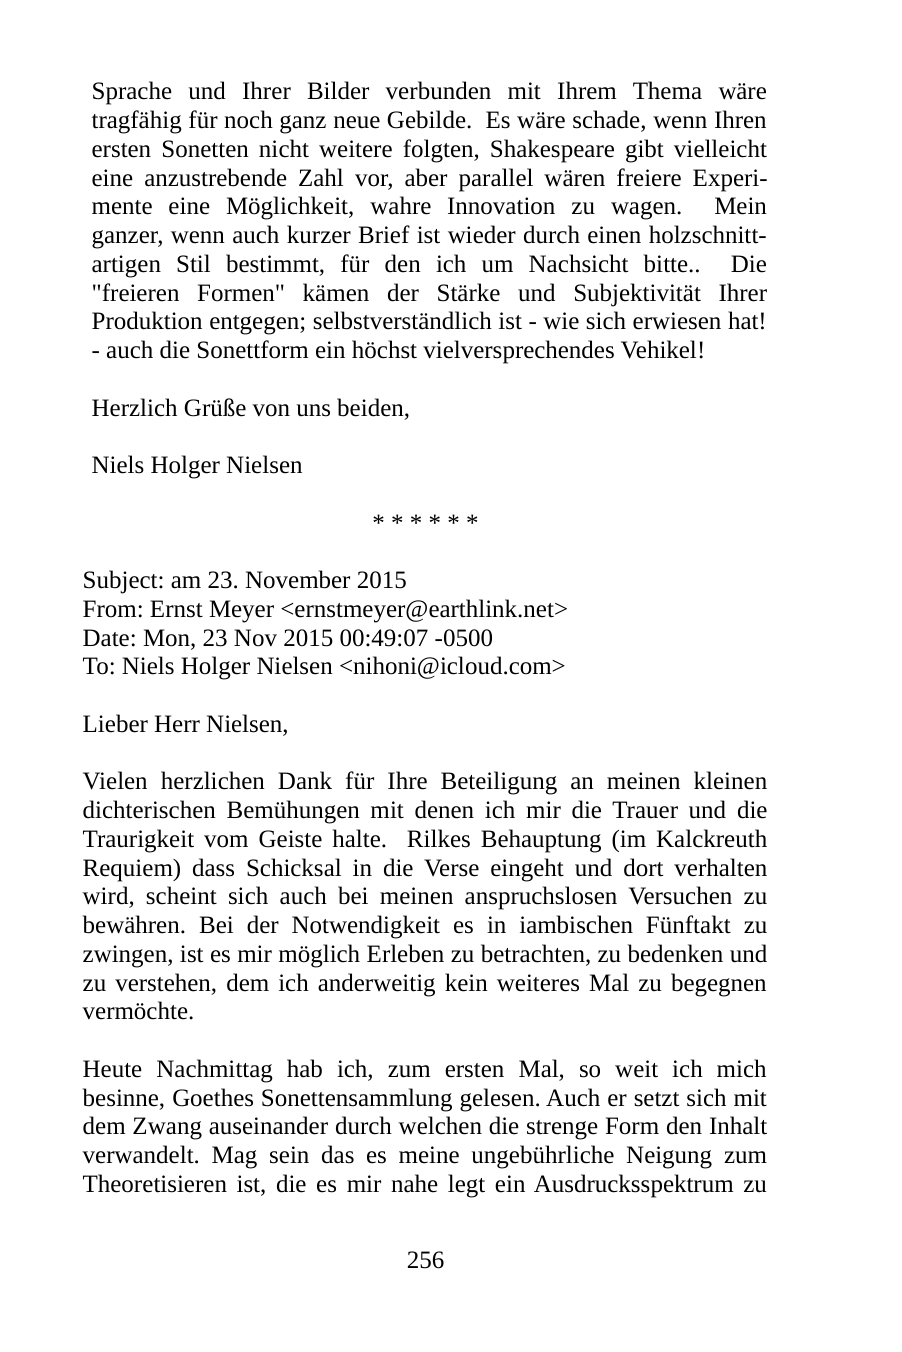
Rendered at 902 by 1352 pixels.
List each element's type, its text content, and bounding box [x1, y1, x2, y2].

text * * * * * * [82, 508, 768, 536]
text Sprache und Ihrer Bilder verbunden mit Ihrem Thema wäre tragfähig für noch ganz neue Gebilde. Es wäre schade, wenn Ihren ersten Sonetten nicht weitere folgten, Shakespeare gibt vielleicht eine anzustrebende Zahl vor, aber parallel wären freiere Experi-mente eine Möglichkeit, wahre Innovation zu wagen. Mein ganzer, wenn auch kurzer Brief ist wieder durch einen holzschnitt-artigen Stil bestimmt, für den ich um Nachsicht bitte.. Die "freieren Formen" kämen der Stärke und Subjektivität Ihrer Produktion entgegen; selbstverständlich ist - wie sich erwiesen hat! - auch die Sonettform ein höchst vielversprechendes Vehikel! [91, 76, 768, 364]
text Vielen herzlichen Dank für Ihre Beteiligung an meinen kleinen dichterischen Bemühungen mit denen ich mir die Trauer und die Traurigkeit vom Geiste halte. Rilkes Behauptung (im Kalckreuth Requiem) dass Schicksal in die Verse eingeht und dort verhalten wird, scheint sich auch bei meinen anspruchslosen Versuchen zu bewähren. Bei der Notwendigkeit es in iambischen Fünftakt zu zwingen, ist es mir möglich Erleben zu betrachten, zu bedenken und zu verstehen, dem ich anderweitig kein weiteres Mal zu begegnen vermöchte. [82, 766, 768, 1025]
text From: Ernst Meyer <ernstmeyer@earthlink.net> [82, 594, 768, 623]
text Herzlich Grüße von uns beiden, [91, 393, 768, 421]
text Date: Mon, 23 Nov 2015 00:49:07 -0500 [82, 623, 768, 651]
text Heute Nachmittag hab ich, zum ersten Mal, so weit ich mich besinne, Goethes Sonettensammlung gelesen. Auch er setzt sich mit dem Zwang auseinander durch welchen die strenge Form den Inhalt verwandelt. Mag sein das es meine ungebührliche Neigung zum Theoretisieren ist, die es mir nahe legt ein Ausdrucksspektrum zu [82, 1054, 768, 1198]
text To: Niels Holger Nielsen <nihoni@icloud.com> [82, 651, 768, 680]
text Lieber Herr Nielsen, [82, 709, 768, 738]
text Subject: am 23. November 2015 [82, 565, 768, 594]
text Niels Holger Nielsen [91, 450, 768, 479]
